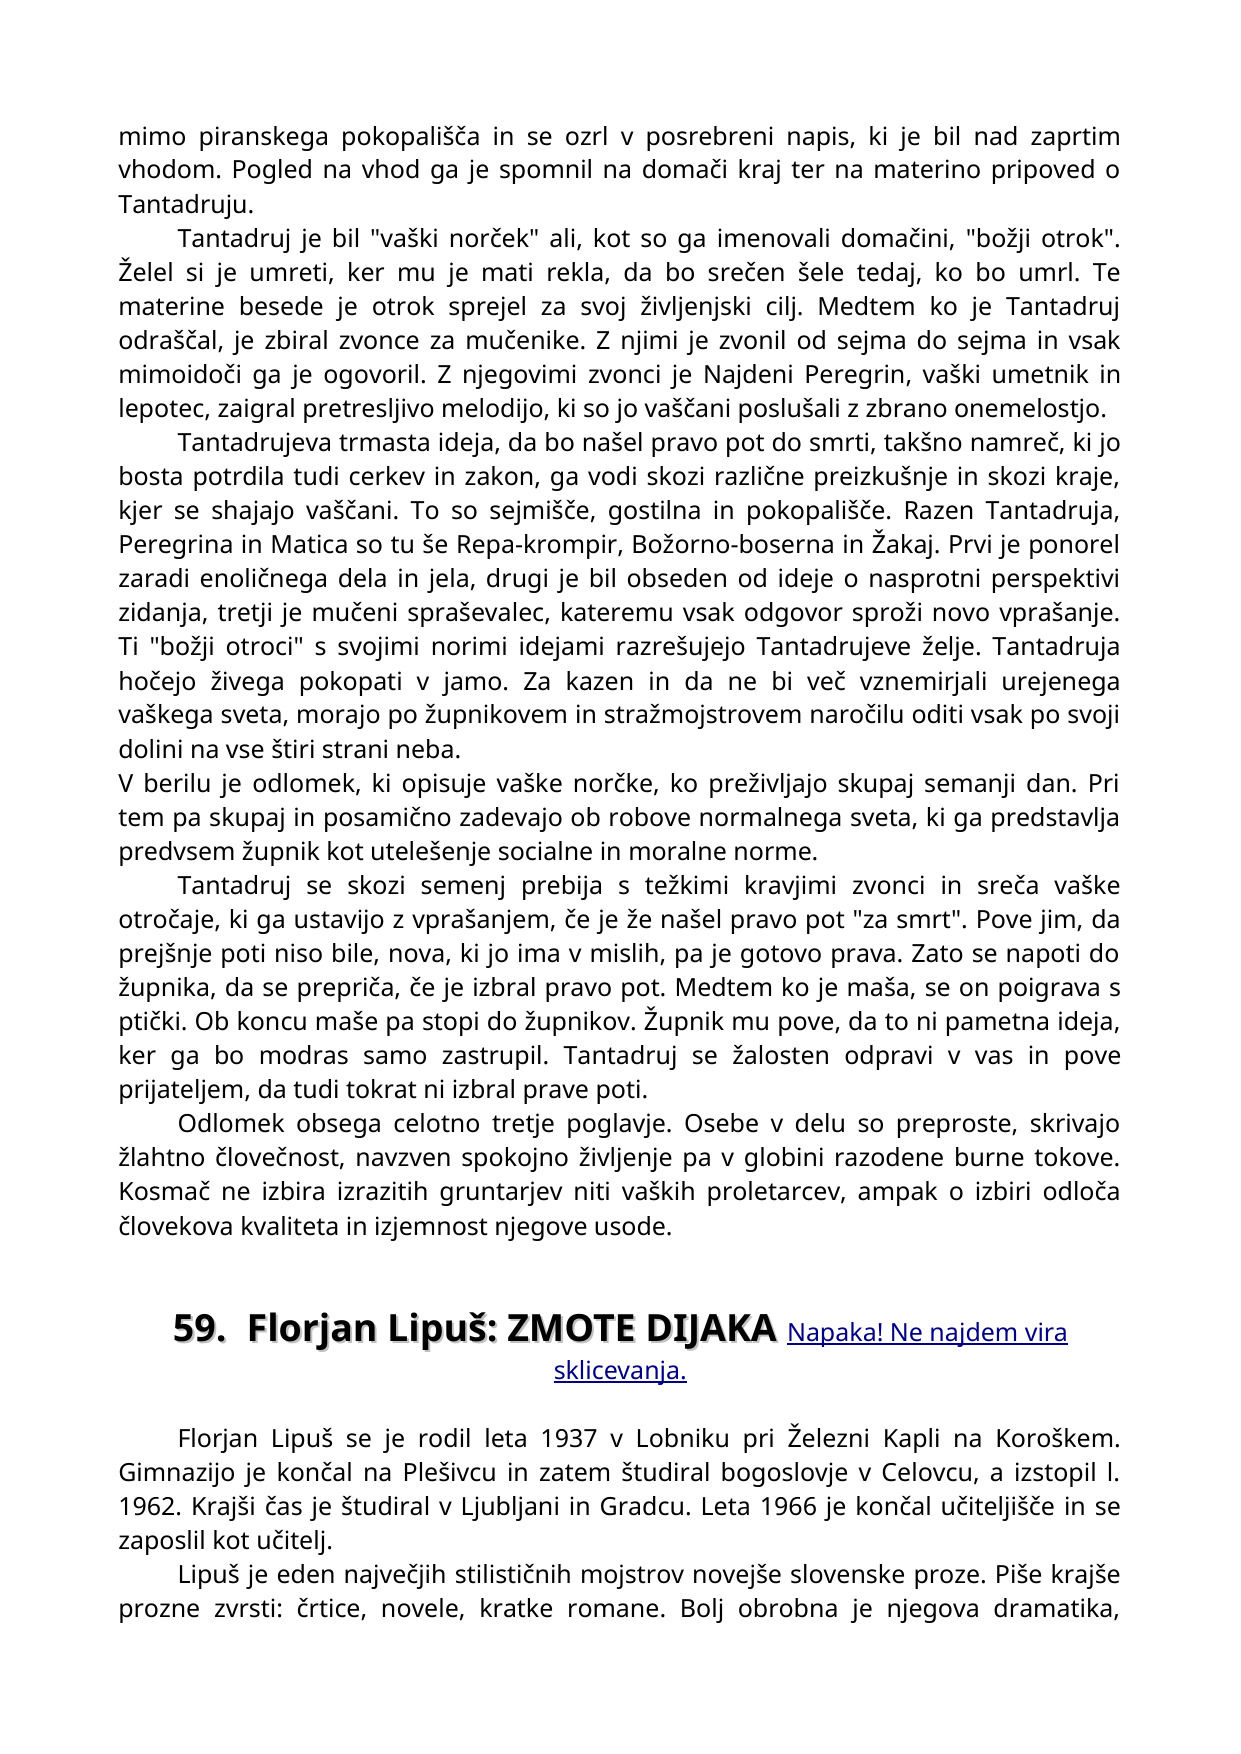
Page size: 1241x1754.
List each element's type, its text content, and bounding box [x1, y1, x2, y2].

text V berilu je odlomek, ki opisuje vaške norčke, ko preživljajo skupaj semanji dan. Pri tem pa skupaj in posamično zadevajo ob robove normalnega sveta, ki ga predstavlja predvsem župnik kot utelešenje socialne in moralne norme. [118, 765, 1122, 867]
text Tantadruj se skozi semenj prebija s težkimi kravjimi zvonci in sreča vaške otročaje, ki ga ustavijo z vprašanjem, če je že našel pravo pot "za smrt". Pove jim, da prejšnje poti niso bile, nova, ki jo ima v mislih, pa je gotovo prava. Zato se napoti do župnika, da se prepriča, če je izbral pravo pot. Medtem ko je maša, se on poigrava s ptički. Ob koncu maše pa stopi do župnikov. Župnik mu pove, da to ni pametna ideja, ker ga bo modras samo zastrupil. Tantadruj se žalosten odpravi v vas in pove prijateljem, da tudi tokrat ni izbral prave poti. [118, 867, 1122, 1106]
text mimo piranskega pokopališča in se ozrl v posrebreni napis, ki je bil nad zaprtim vhodom. Pogled na vhod ga je spomnil na domači kraj ter na materino pripoved o Tantadruju. [118, 118, 1122, 220]
subtitle 59. Florjan Lipuš: ZMOTE DIJAKA Napaka! Ne najdem vira sklicevanja. [118, 1301, 1122, 1386]
text Lipuš je eden največjih stilističnih mojstrov novejše slovenske proze. Piše krajše prozne zvrsti: črtice, novele, kratke romane. Bolj obrobna je njegova dramatika, [118, 1557, 1122, 1625]
text Florjan Lipuš se je rodil leta 1937 v Lobniku pri Železni Kapli na Koroškem. Gimnazijo je končal na Plešivcu in zatem študiral bogoslovje v Celovcu, a izstopil l. 1962. Krajši čas je študiral v Ljubljani in Gradcu. Leta 1966 je končal učiteljišče in se zaposlil kot učitelj. [118, 1420, 1122, 1557]
text Tantadrujeva trmasta ideja, da bo našel pravo pot do smrti, takšno namreč, ki jo bosta potrdila tudi cerkev in zakon, ga vodi skozi različne preizkušnje in skozi kraje, kjer se shajajo vaščani. To so sejmišče, gostilna in pokopališče. Razen Tantadruja, Peregrina in Matica so tu še Repa-krompir, Božorno-boserna in Žakaj. Prvi je ponorel zaradi enoličnega dela in jela, drugi je bil obseden od ideje o nasprotni perspektivi zidanja, tretji je mučeni spraševalec, kateremu vsak odgovor sproži novo vprašanje. Ti "božji otroci" s svojimi norimi idejami razrešujejo Tantadrujeve želje. Tantadruja hočejo živega pokopati v jamo. Za kazen in da ne bi več vznemirjali urejenega vaškega sveta, morajo po župnikovem in stražmojstrovem naročilu oditi vsak po svoji dolini na vse štiri strani neba. [118, 425, 1122, 765]
text Odlomek obsega celotno tretje poglavje. Osebe v delu so preproste, skrivajo žlahtno človečnost, navzven spokojno življenje pa v globini razodene burne tokove. Kosmač ne izbira izrazitih gruntarjev niti vaških proletarcev, ampak o izbiri odloča človekova kvaliteta in izjemnost njegove usode. [118, 1106, 1122, 1242]
text Tantadruj je bil "vaški norček" ali, kot so ga imenovali domačini, "božji otrok". Želel si je umreti, ker mu je mati rekla, da bo srečen šele tedaj, ko bo umrl. Te materine besede je otrok sprejel za svoj življenjski cilj. Medtem ko je Tantadruj odraščal, je zbiral zvonce za mučenike. Z njimi je zvonil od sejma do sejma in vsak mimoidoči ga je ogovoril. Z njegovimi zvonci je Najdeni Peregrin, vaški umetnik in lepotec, zaigral pretresljivo melodijo, ki so jo vaščani poslušali z zbrano onemelostjo. [118, 220, 1122, 425]
